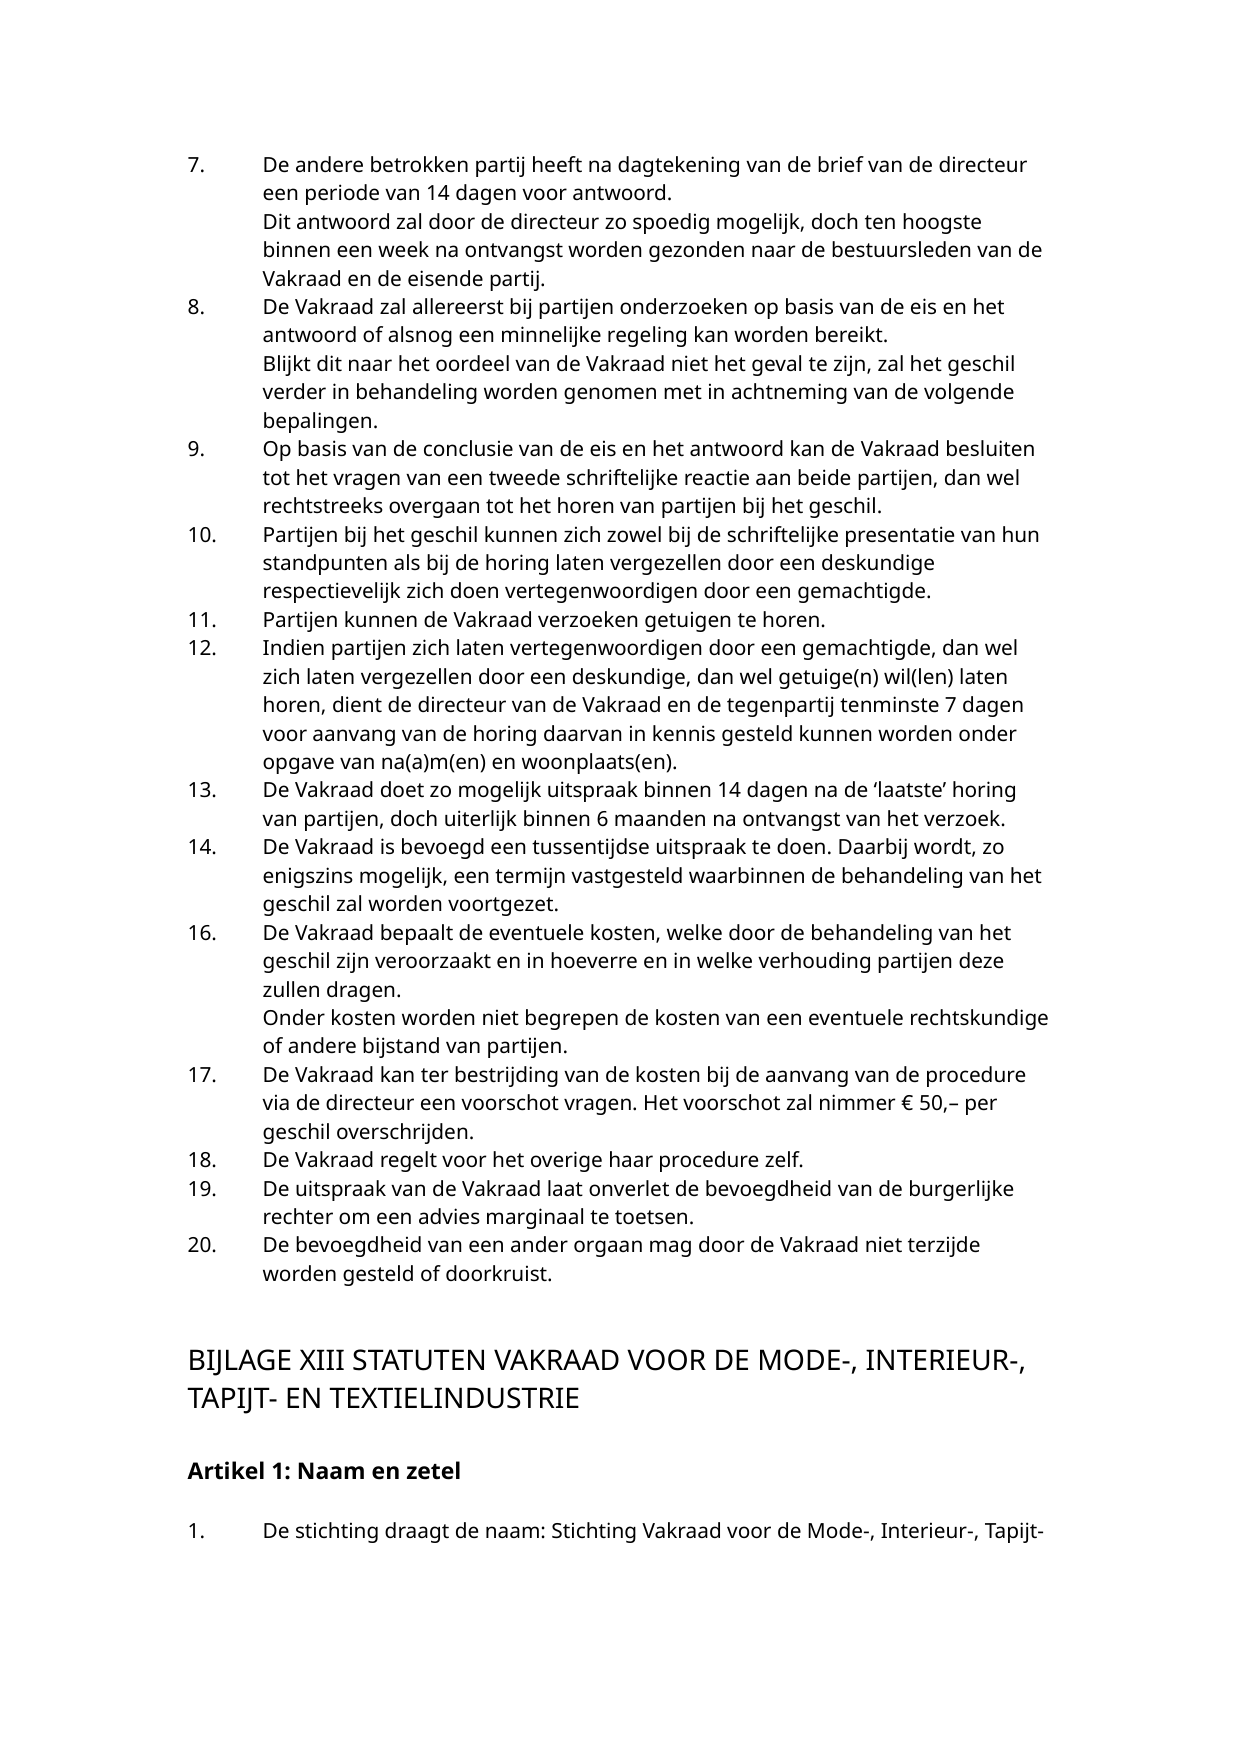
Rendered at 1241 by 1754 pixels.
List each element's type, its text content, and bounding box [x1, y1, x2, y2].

list De Vakraad is bevoegd een tussentijdse uitspraak te doen. Daarbij wordt, zo enigszins mogelijk, een termijn vastgesteld waarbinnen de behandeling van het geschil zal worden voortgezet. [187, 832, 1053, 918]
list Partijen bij het geschil kunnen zich zowel bij de schriftelijke presentatie van hun standpunten als bij de horing laten vergezellen door een deskundige respectievelijk zich doen vertegenwoordigen door een gemachtigde. [187, 520, 1053, 605]
list Partijen kunnen de Vakraad verzoeken getuigen te horen. [187, 605, 1053, 633]
list De Vakraad zal allereerst bij partijen onderzoeken op basis van de eis en het antwoord of alsnog een minnelijke regeling kan worden bereikt. [187, 292, 1053, 349]
list Op basis van de conclusie van de eis en het antwoord kan de Vakraad besluiten tot het vragen van een tweede schriftelijke reactie aan beide partijen, dan wel rechtstreeks overgaan tot het horen van partijen bij het geschil. [187, 434, 1053, 520]
list De Vakraad kan ter bestrijding van de kosten bij de aanvang van de procedure via de directeur een voorschot vragen. Het voorschot zal nimmer € 50,– per geschil overschrijden. [187, 1060, 1053, 1145]
list De Vakraad bepaalt de eventuele kosten, welke door de behandeling van het geschil zijn veroorzaakt en in hoeverre en in welke verhouding partijen deze zullen dragen. [187, 918, 1053, 1003]
list Blijkt dit naar het oordeel van de Vakraad niet het geval te zijn, zal het geschil verder in behandeling worden genomen met in achtneming van de volgende bepalingen. [187, 349, 1053, 434]
subtitle Artikel 1: Naam en zetel [187, 1455, 1053, 1486]
subtitle BIJLAGE XIII STATUTEN VAKRAAD VOOR DE MODE-, INTERIEUR-, TAPIJT- EN TEXTIELINDUSTRIE [187, 1340, 1053, 1417]
list Onder kosten worden niet begrepen de kosten van een eventuele rechtskundige of andere bijstand van partijen. [187, 1003, 1053, 1060]
list De Vakraad doet zo mogelijk uitspraak binnen 14 dagen na de ‘laatste’ horing van partijen, doch uiterlijk binnen 6 maanden na ontvangst van het verzoek. [187, 776, 1053, 832]
list De uitspraak van de Vakraad laat onverlet de bevoegdheid van de burgerlijke rechter om een advies marginaal te toetsen. [187, 1174, 1053, 1231]
list Dit antwoord zal door de directeur zo spoedig mogelijk, doch ten hoogste binnen een week na ontvangst worden gezonden naar de bestuursleden van de Vakraad en de eisende partij. [187, 207, 1053, 292]
list De stichting draagt de naam: Stichting Vakraad voor de Mode-, Interieur-, Tapijt- [187, 1516, 1053, 1544]
list Indien partijen zich laten vertegenwoordigen door een gemachtigde, dan wel zich laten vergezellen door een deskundige, dan wel getuige(n) wil(len) laten horen, dient de directeur van de Vakraad en de tegenpartij tenminste 7 dagen voor aanvang van de horing daarvan in kennis gesteld kunnen worden onder opgave van na(a)m(en) en woonplaats(en). [187, 633, 1053, 776]
list De andere betrokken partij heeft na dagtekening van de brief van de directeur een periode van 14 dagen voor antwoord. [187, 150, 1053, 207]
list De bevoegdheid van een ander orgaan mag door de Vakraad niet terzijde worden gesteld of doorkruist. [187, 1231, 1053, 1287]
list De Vakraad regelt voor het overige haar procedure zelf. [187, 1145, 1053, 1174]
